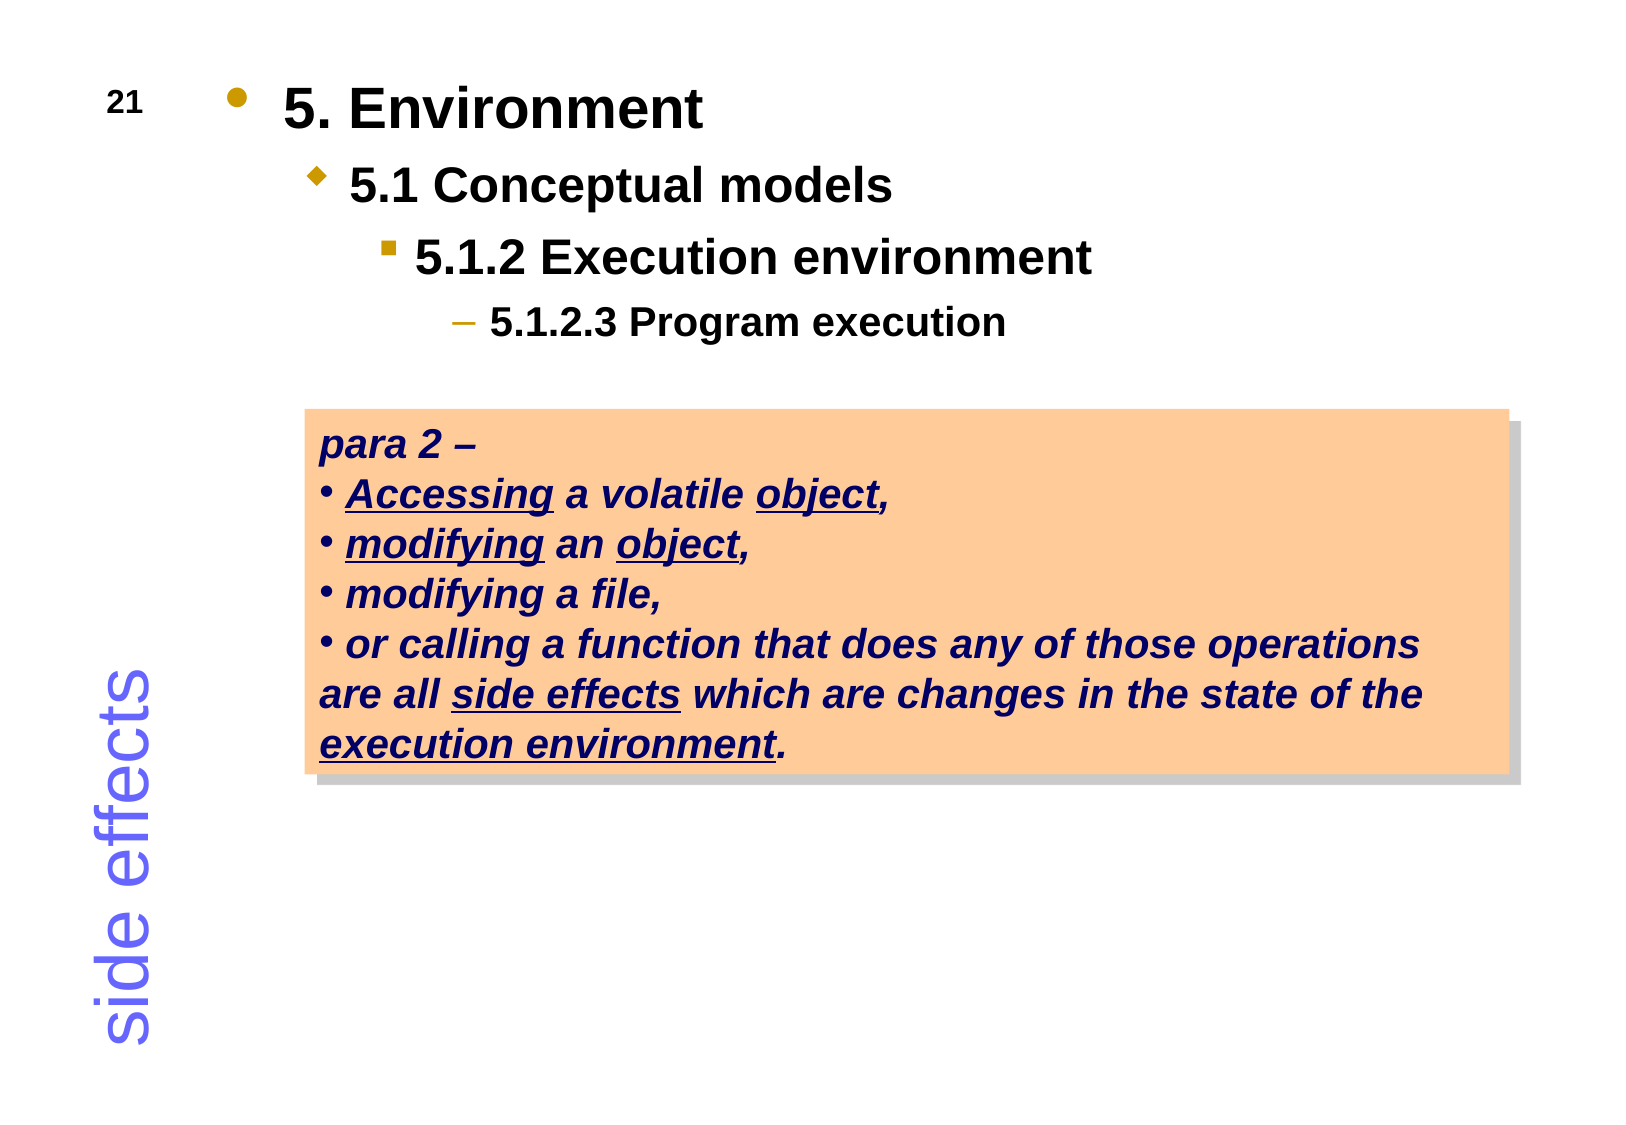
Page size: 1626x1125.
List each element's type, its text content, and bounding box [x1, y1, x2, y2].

list 5. Environment 5.1 Conceptual models 5.1.2 Execution environment 5.1.2.3 Program execution [212, 62, 1550, 1063]
text_box para 2 – Accessing a volatile object, modifying an object, modifying a file, or calling a function that does any of those operations are all side effects which are changes in the state of the execution environment. [304, 408, 1510, 775]
title side effects [50, 187, 188, 1063]
